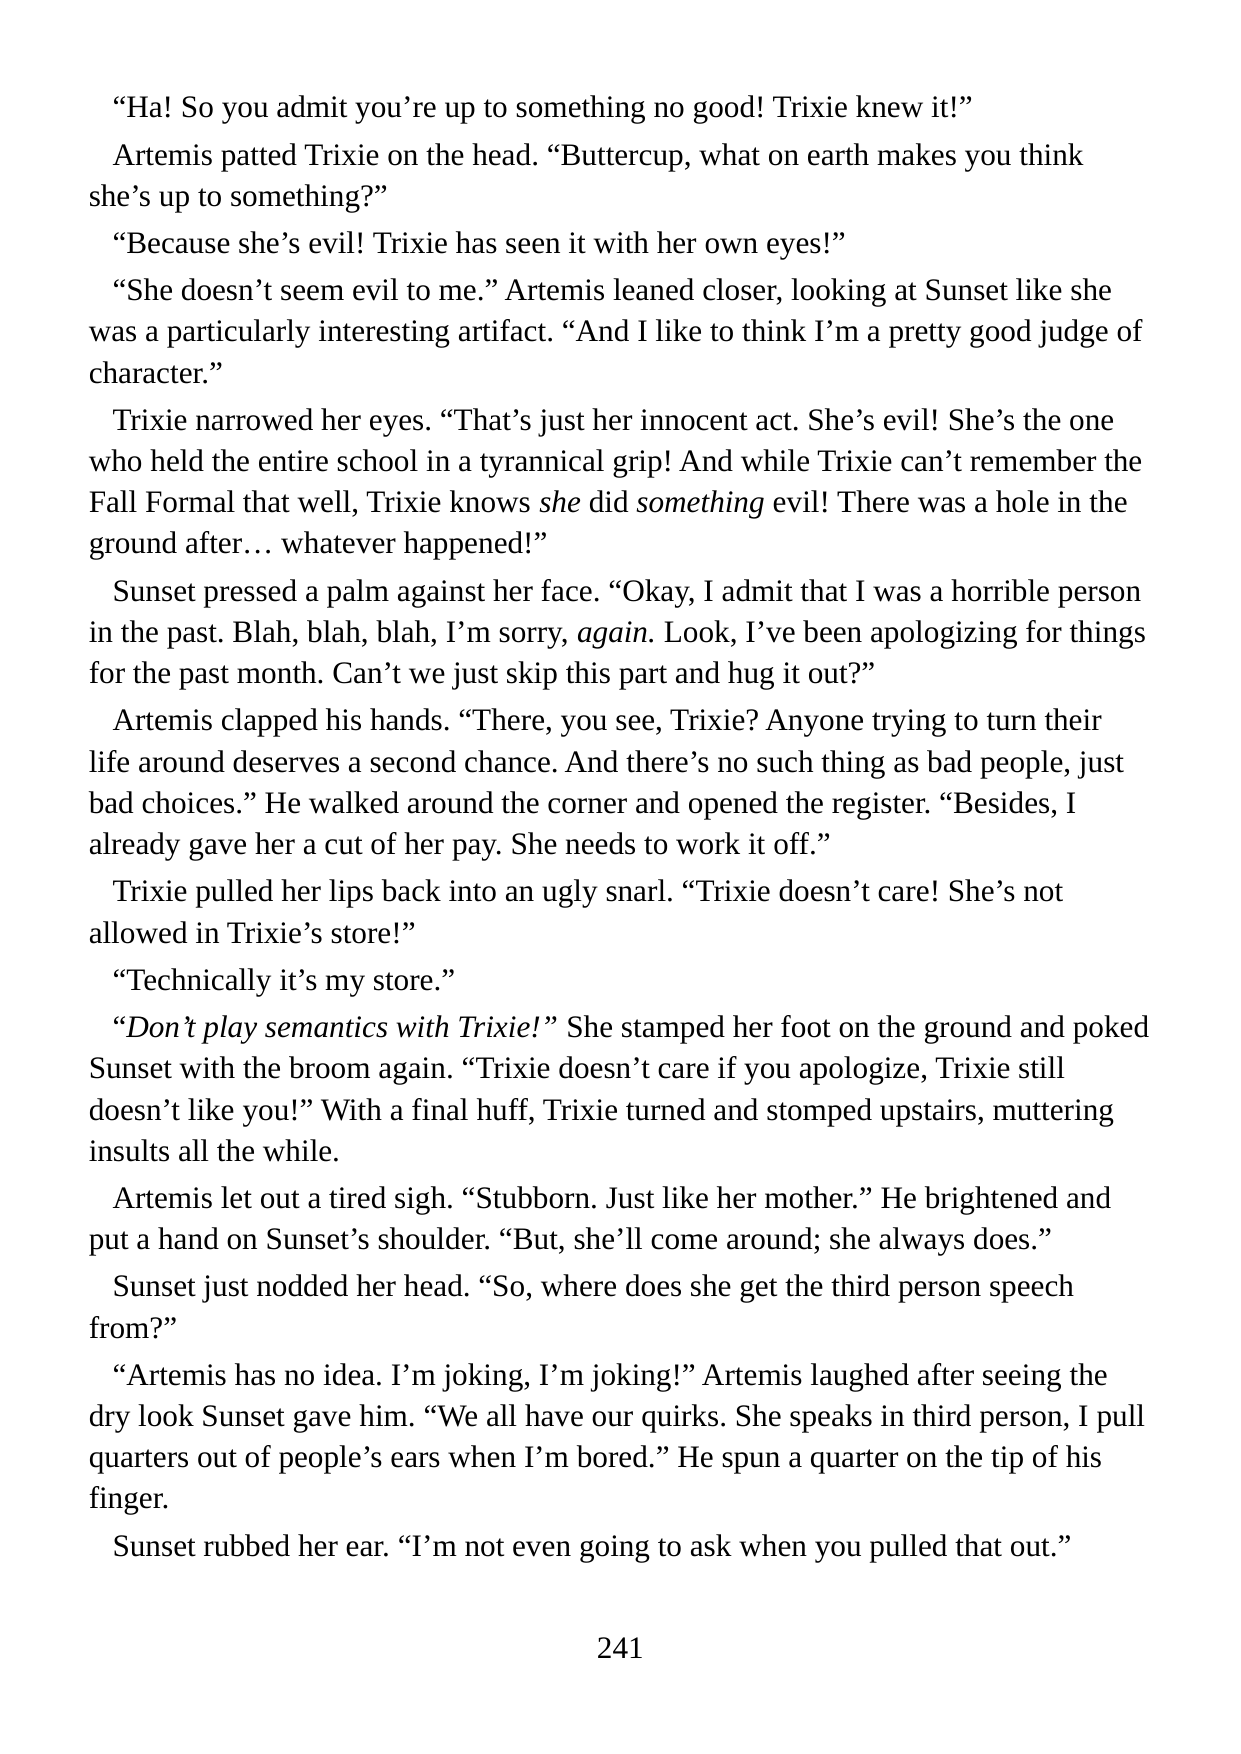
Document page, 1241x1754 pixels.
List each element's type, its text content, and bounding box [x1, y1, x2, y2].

text “Ha! So you admit you’re up to something no good! Trixie knew it!” [88, 88, 1152, 124]
text Sunset just nodded her head. “So, where does she get the third person speech from?” [88, 1268, 1152, 1345]
text Artemis patted Trixie on the head. “Buttercup, what on earth makes you think she’s up to something?” [88, 136, 1152, 213]
text “Artemis has no idea. I’m joking, I’m joking!” Artemis laughed after seeing the dry look Sunset gave him. “We all have our quirks. She speaks in third person, I pull quarters out of people’s ears when I’m bored.” He spun a quarter on the tip of his finger. [88, 1356, 1152, 1516]
text Trixie narrowed her eyes. “That’s just her innocent act. She’s evil! She’s the one who held the entire school in a tyrannical grip! And while Trixie can’t remember the Fall Formal that well, Trixie knows she did something evil! There was a hole in the ground after… whatever happened!” [88, 401, 1152, 561]
text Artemis let out a tired sigh. “Stubborn. Just like her mother.” He brightened and put a hand on Sunset’s shoulder. “But, she’ll come around; she always does.” [88, 1179, 1152, 1256]
text Artemis clapped his hands. “There, you see, Trixie? Anyone trying to turn their life around deserves a second chance. And there’s no such thing as bad people, just bad choices.” He walked around the corner and opened the register. “Besides, I already gave her a cut of her pay. She needs to work it off.” [88, 702, 1152, 861]
text Trixie pulled her lips back into an ugly snarl. “Trixie doesn’t care! She’s not allowed in Trixie’s store!” [88, 873, 1152, 950]
text “Don’t play semantics with Trixie!” She stamped her foot on the ground and poked Sunset with the broom again. “Trixie doesn’t care if you apologize, Trixie still doesn’t like you!” With a final huff, Trixie turned and stomped upstairs, muttering insults all the while. [88, 1008, 1152, 1168]
text Sunset pressed a palm against her face. “Okay, I admit that I was a horrible person in the past. Blah, blah, blah, I’m sorry, again. Look, I’ve been apologizing for things for the past month. Can’t we just skip this part and hug it out?” [88, 572, 1152, 690]
text “Because she’s evil! Trixie has seen it with her own eyes!” [88, 224, 1152, 260]
text “She doesn’t seem evil to me.” Artemis leaned closer, looking at Sunset like she was a particularly interesting artifact. “And I like to think I’m a pretty good judge of character.” [88, 271, 1152, 390]
text “Technically it’s my store.” [88, 961, 1152, 997]
text Sunset rubbed her ear. “I’m not even going to ask when you pulled that out.” [88, 1527, 1152, 1563]
